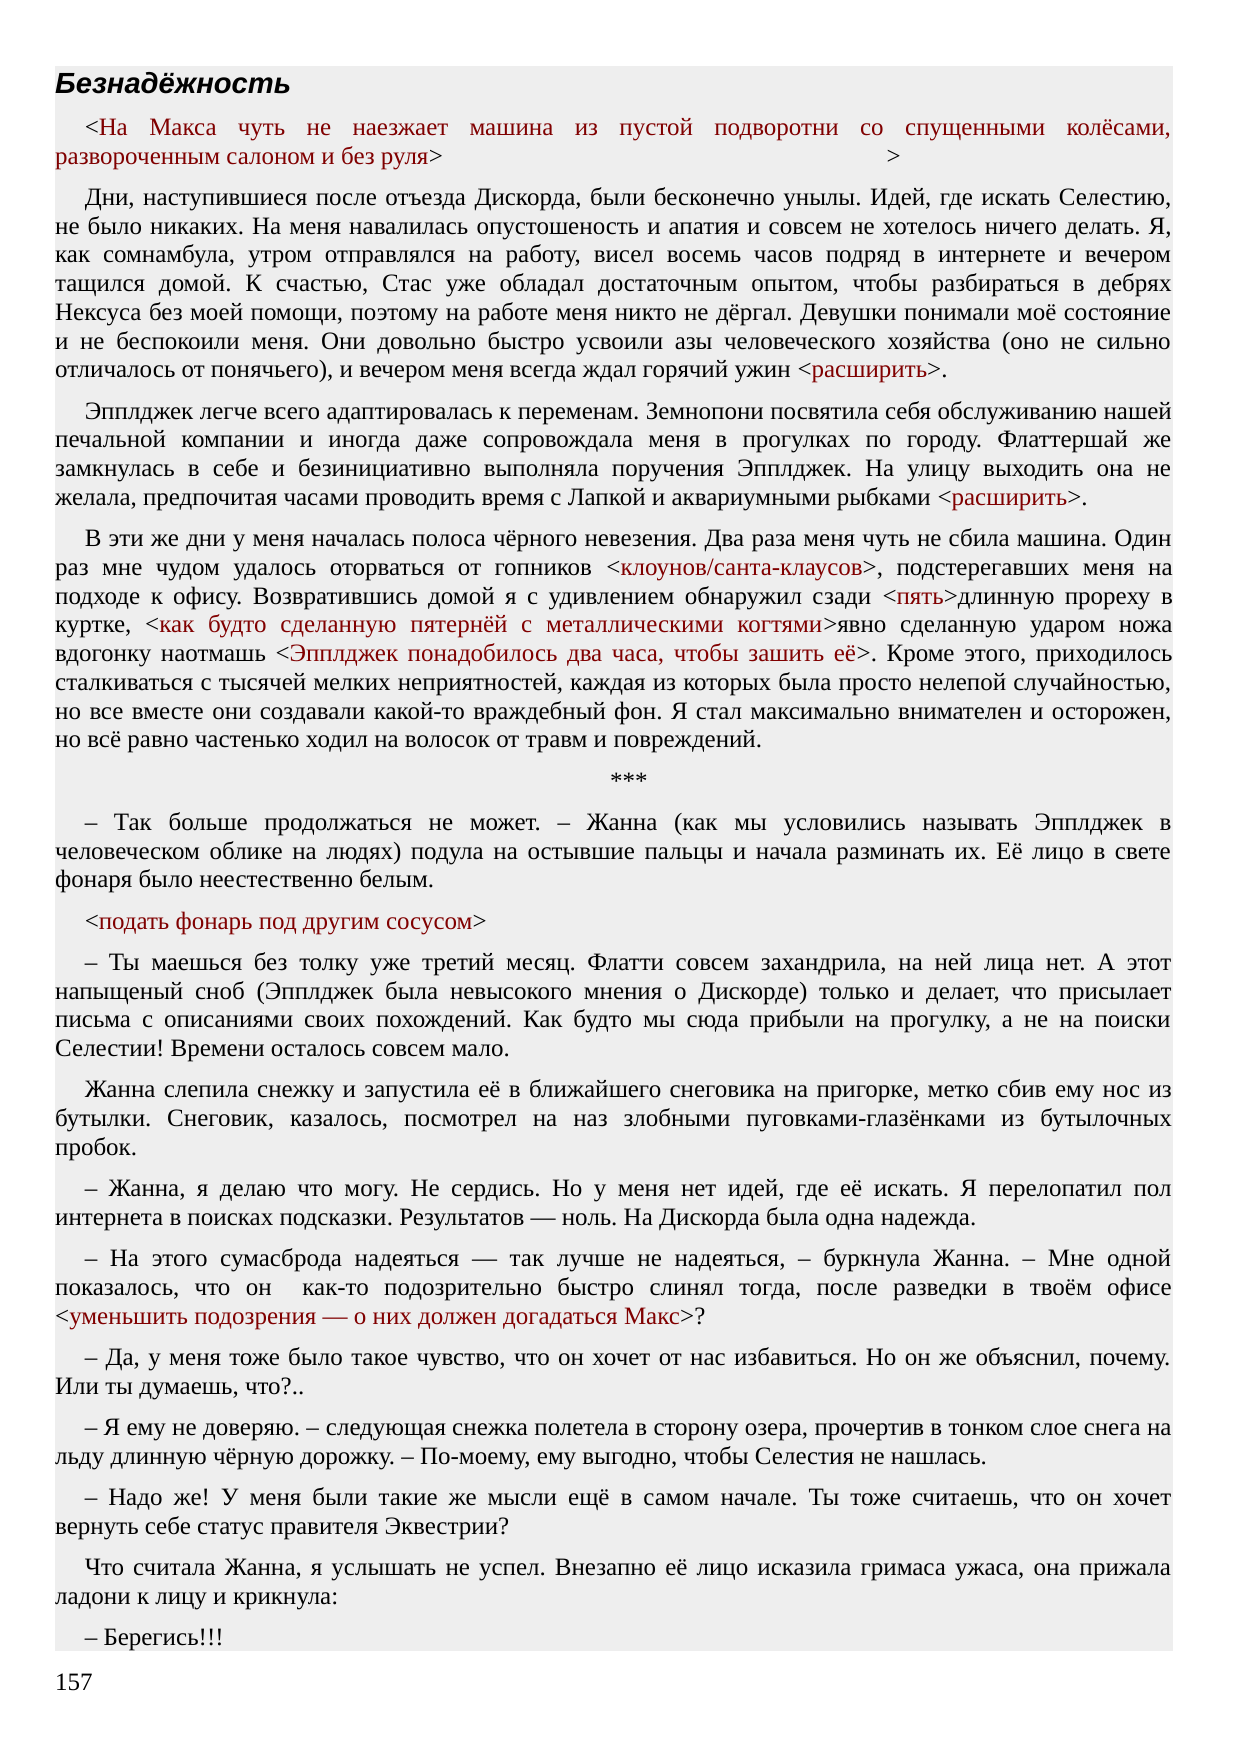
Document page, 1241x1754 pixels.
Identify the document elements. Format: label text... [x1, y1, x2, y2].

text – Я ему не доверяю. – следующая снежка полетела в сторону озера, прочертив в тонком слое снега на льду длинную чёрную дорожку. – По-моему, ему выгодно, чтобы Селестия не нашлась. [55, 1412, 1173, 1469]
text *** [55, 766, 1173, 794]
text <подать фонарь под другим сосусом> [55, 906, 1173, 934]
text Жанна слепила снежку и запустила её в ближайшего снеговика на пригорке, метко сбив ему нос из бутылки. Снеговик, казалось, посмотрел на наз злобными пуговками-глазёнками из бутылочных пробок. [55, 1074, 1173, 1161]
text – Да, у меня тоже было такое чувство, что он хочет от нас избавиться. Но он же объяснил, почему. Или ты думаешь, что?.. [55, 1342, 1173, 1399]
text Эпплджек легче всего адаптировалась к переменам. Земнопони посвятила себя обслуживанию нашей печальной компании и иногда даже сопровождала меня в прогулках по городу. Флаттершай же замкнулась в себе и безинициативно выполняла поручения Эпплджек. На улицу выходить она не желала, предпочитая часами проводить время с Лапкой и аквариумными рыбками <расширить>. [55, 396, 1173, 511]
text – Жанна, я делаю что могу. Не сердись. Но у меня нет идей, где её искать. Я перелопатил пол интернета в поисках подсказки. Результатов — ноль. На Дискорда была одна надежда. [55, 1173, 1173, 1231]
text Дни, наступившиеся после отъезда Дискорда, были бесконечно унылы. Идей, где искать Селестию, не было никаких. На меня навалилась опустошеность и апатия и совсем не хотелось ничего делать. Я, как сомнамбула, утром отправлялся на работу, висел восемь часов подряд в интернете и вечером тащился домой. К счастью, Стас уже обладал достаточным опытом, чтобы разбираться в дебрях Нексуса без моей помощи, поэтому на работе меня никто не дёргал. Девушки понимали моё состояние и не беспокоили меня. Они довольно быстро усвоили азы человеческого хозяйства (оно не сильно отличалось от понячьего), и вечером меня всегда ждал горячий ужин <расширить>. [55, 182, 1173, 383]
text <На Макса чуть не наезжает машина из пустой подворотни со спущенными колёсами, развороченным салоном и без руля> > [55, 112, 1173, 169]
text – Ты маешься без толку уже третий месяц. Флатти совсем захандрила, на ней лица нет. А этот напыщеный сноб (Эпплджек была невысокого мнения о Дискорде) только и делает, что присылает письма с описаниями своих похождений. Как будто мы сюда прибыли на прогулку, а не на поиски Селестии! Времени осталось совсем мало. [55, 947, 1173, 1062]
text – Надо же! У меня были такие же мысли ещё в самом начале. Ты тоже считаешь, что он хочет вернуть себе статус правителя Эквестрии? [55, 1482, 1173, 1539]
text В эти же дни у меня началась полоса чёрного невезения. Два раза меня чуть не сбила машина. Один раз мне чудом удалось оторваться от гопников <клоунов/санта-клаусов>, подстерегавших меня на подходе к офису. Возвратившись домой я с удивлением обнаружил сзади <пять>длинную прореху в куртке, <как будто сделанную пятернёй с металлическими когтями>явно сделанную ударом ножа вдогонку наотмашь <Эпплджек понадобилось два часа, чтобы зашить её>. Кроме этого, приходилось сталкиваться с тысячей мелких неприятностей, каждая из которых была просто нелепой случайностью, но все вместе они создавали какой-то враждебный фон. Я стал максимально внимателен и осторожен, но всё равно частенько ходил на волосок от травм и повреждений. [55, 523, 1173, 753]
text – Берегись!!! [55, 1622, 1173, 1651]
text Что считала Жанна, я услышать не успел. Внезапно её лицо исказила гримаса ужаса, она прижала ладони к лицу и крикнула: [55, 1552, 1173, 1609]
text – Так больше продолжаться не может. – Жанна (как мы условились называть Эпплджек в человеческом облике на людях) подула на остывшие пальцы и начала разминать их. Её лицо в свете фонаря было неестественно белым. [55, 807, 1173, 893]
subtitle Безнадёжность [55, 66, 1173, 99]
text – На этого сумасброда надеяться — так лучше не надеяться, – буркнула Жанна. – Мне одной показалось, что он как-то подозрительно быстро слинял тогда, после разведки в твоём офисе <уменьшить подозрения — о них должен догадаться Макс>? [55, 1243, 1173, 1329]
